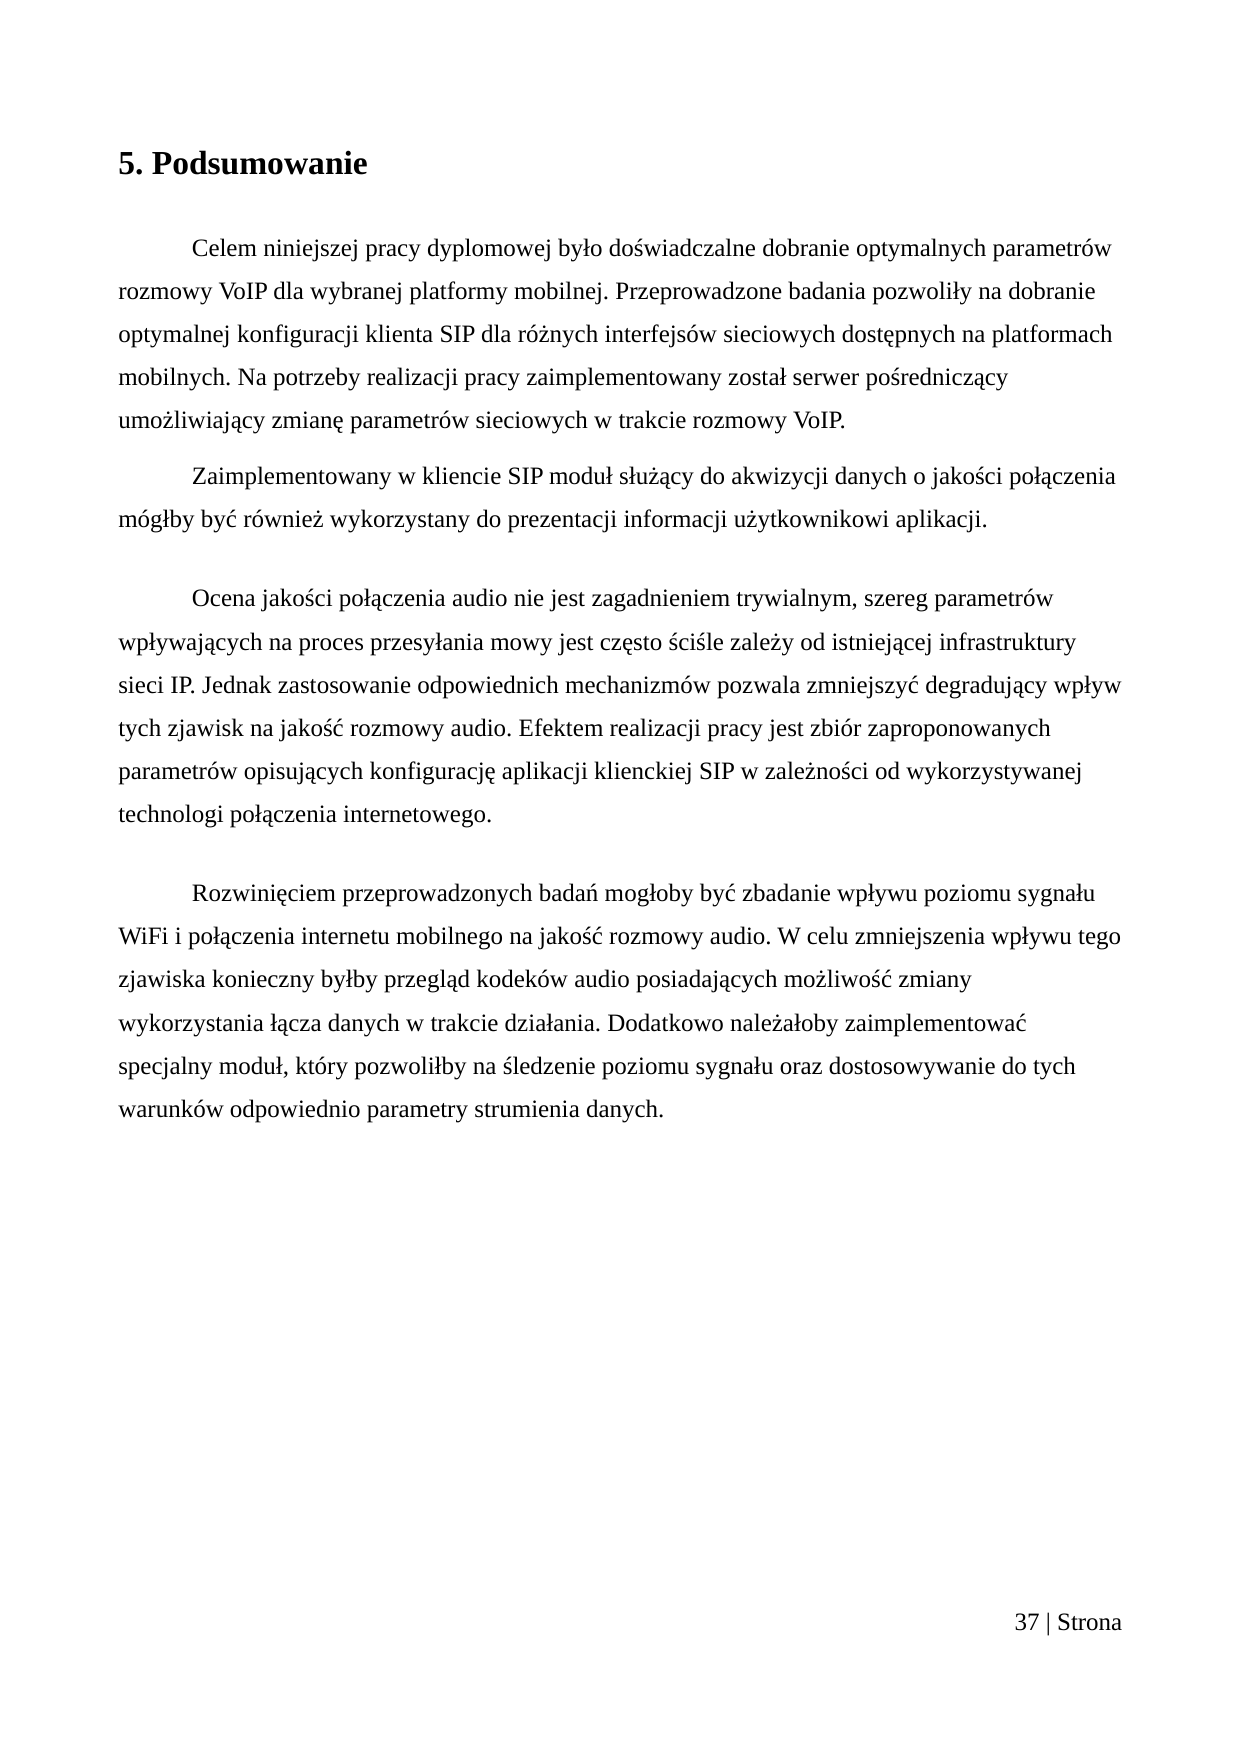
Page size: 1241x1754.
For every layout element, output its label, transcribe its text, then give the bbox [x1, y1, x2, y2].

subtitle 5. Podsumowanie [118, 143, 1122, 182]
text Celem niniejszej pracy dyplomowej było doświadczalne dobranie optymalnych parametrów rozmowy VoIP dla wybranej platformy mobilnej. Przeprowadzone badania pozwoliły na dobranie optymalnej konfiguracji klienta SIP dla różnych interfejsów sieciowych dostępnych na platformach mobilnych. Na potrzeby realizacji pracy zaimplementowany został serwer pośredniczący umożliwiający zmianę parametrów sieciowych w trakcie rozmowy VoIP. [118, 233, 1122, 434]
text Rozwinięciem przeprowadzonych badań mogłoby być zbadanie wpływu poziomu sygnału WiFi i połączenia internetu mobilnego na jakość rozmowy audio. W celu zmniejszenia wpływu tego zjawiska konieczny byłby przegląd kodeków audio posiadających możliwość zmiany wykorzystania łącza danych w trakcie działania. Dodatkowo należałoby zaimplementować specjalny moduł, który pozwoliłby na śledzenie poziomu sygnału oraz dostosowywanie do tych warunków odpowiednio parametry strumienia danych. [118, 878, 1122, 1123]
text Ocena jakości połączenia audio nie jest zagadnieniem trywialnym, szereg parametrów wpływających na proces przesyłania mowy jest często ściśle zależy od istniejącej infrastruktury sieci IP. Jednak zastosowanie odpowiednich mechanizmów pozwala zmniejszyć degradujący wpływ tych zjawisk na jakość rozmowy audio. Efektem realizacji pracy jest zbiór zaproponowanych parametrów opisujących konfigurację aplikacji klienckiej SIP w zależności od wykorzystywanej technologi połączenia internetowego. [118, 583, 1122, 828]
text Zaimplementowany w kliencie SIP moduł służący do akwizycji danych o jakości połączenia mógłby być również wykorzystany do prezentacji informacji użytkownikowi aplikacji. [118, 461, 1122, 533]
